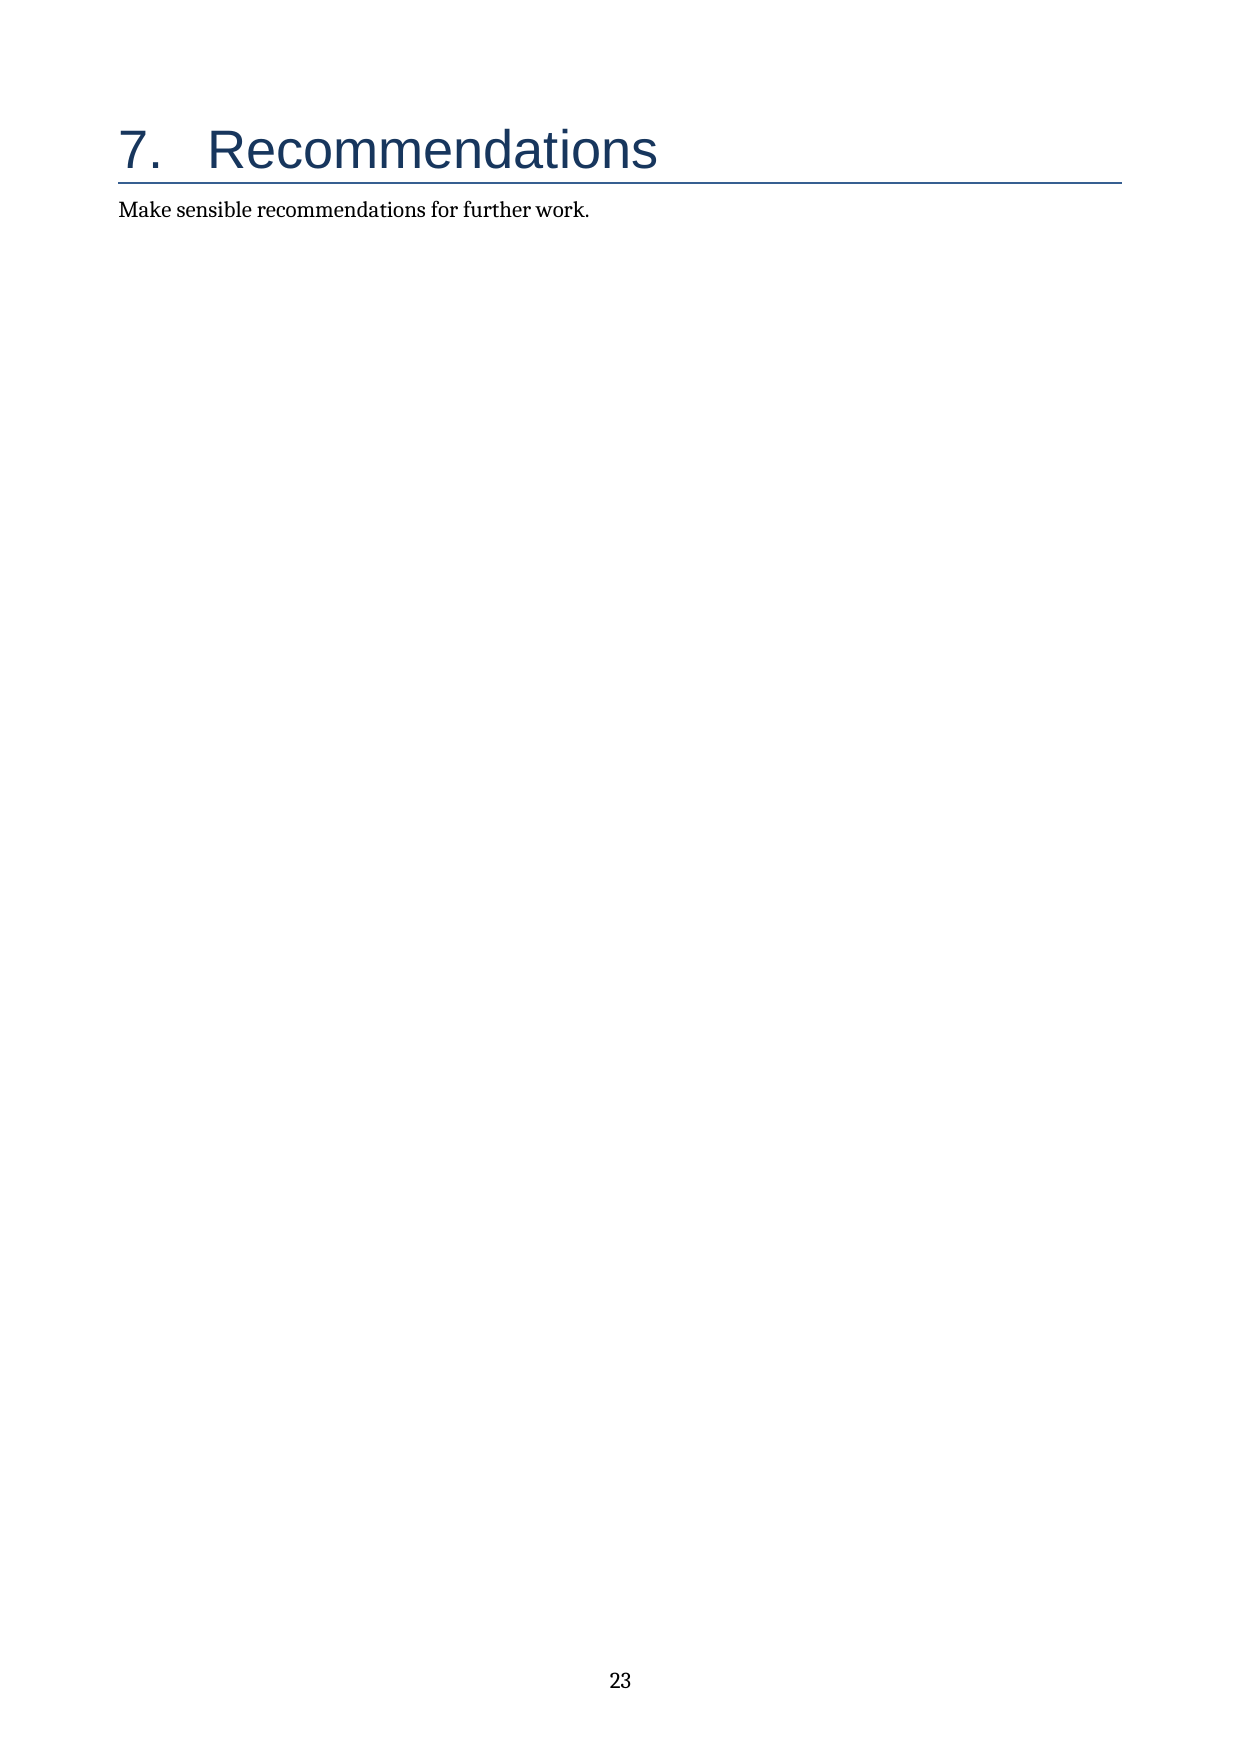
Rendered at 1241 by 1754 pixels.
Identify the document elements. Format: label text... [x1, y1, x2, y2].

subtitle Recommendations [118, 118, 1122, 182]
text Make sensible recommendations for further work. [118, 197, 1122, 223]
